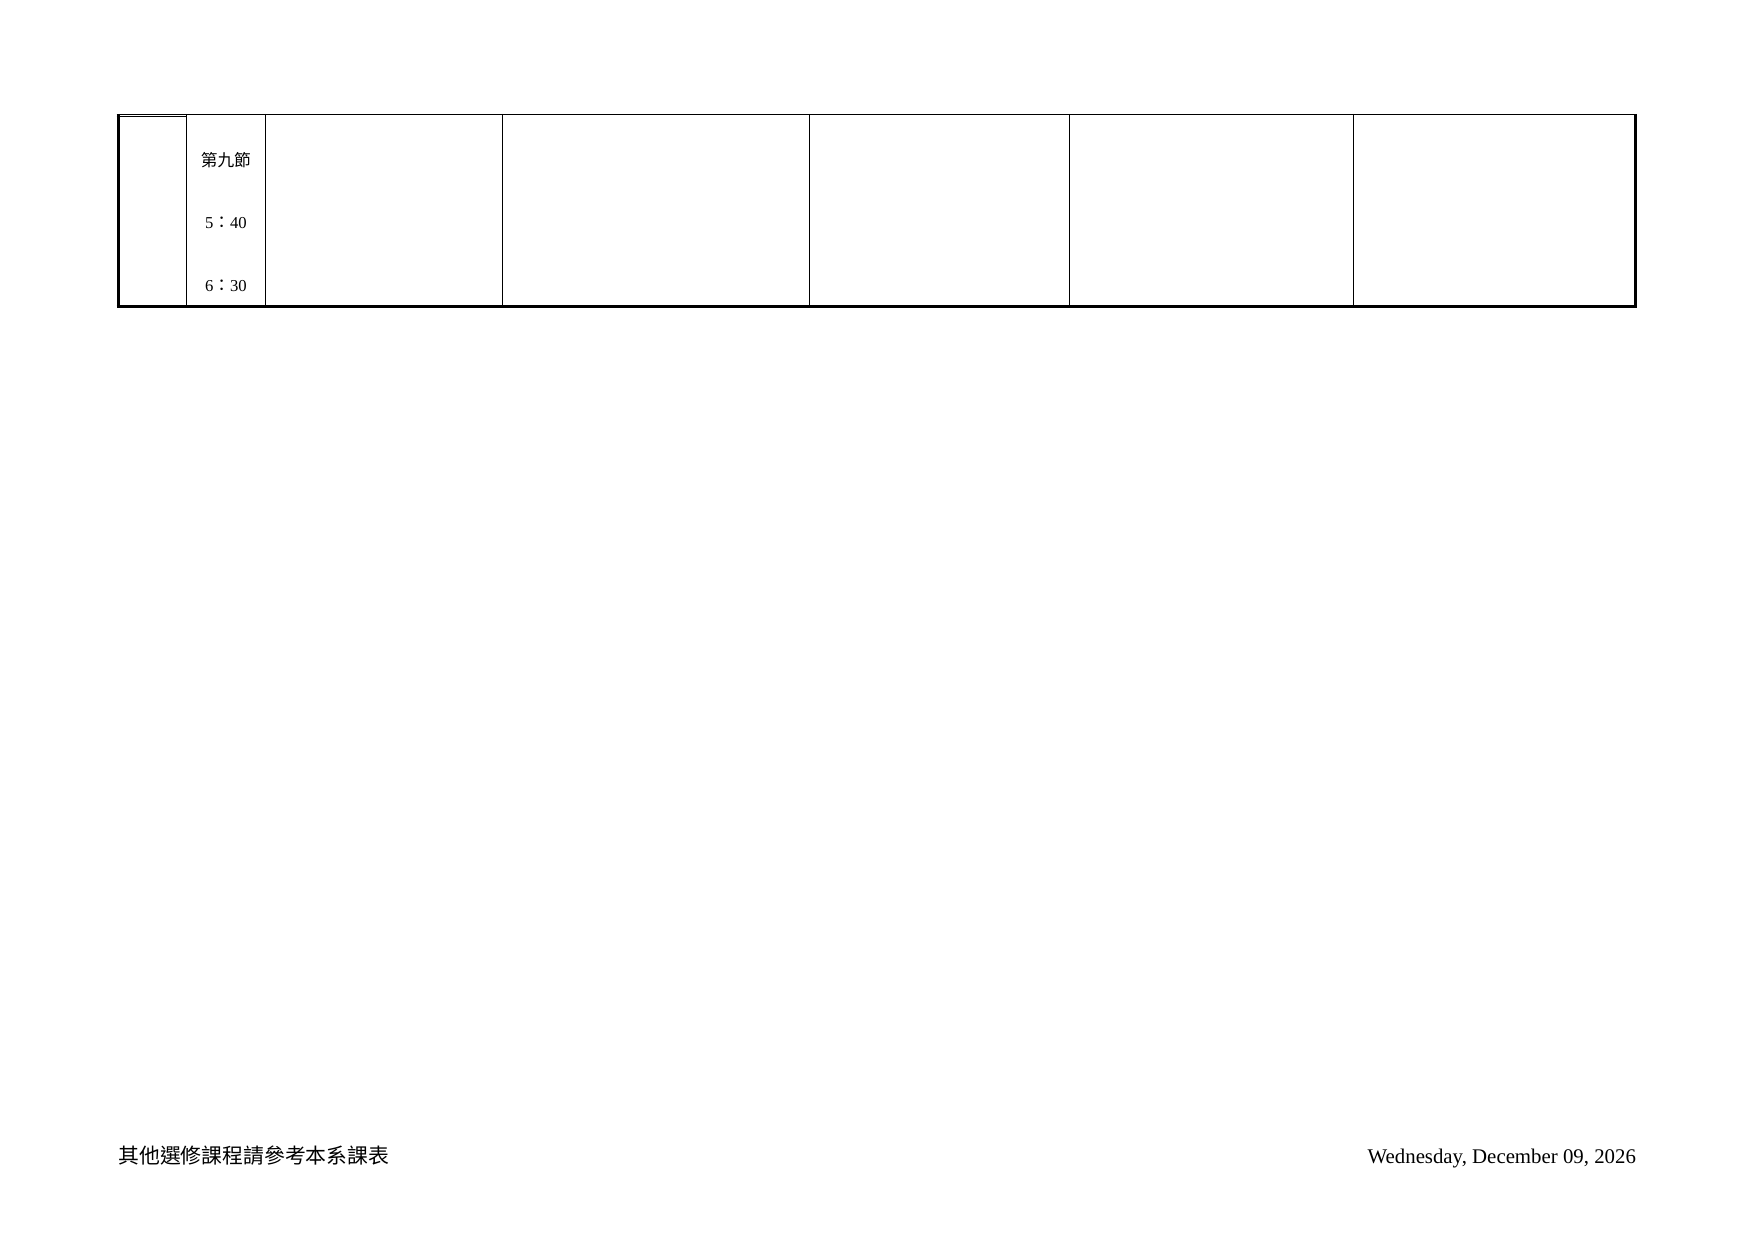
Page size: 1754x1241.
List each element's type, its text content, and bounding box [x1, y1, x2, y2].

table_cell [266, 115, 502, 304]
table_cell [810, 115, 1069, 304]
table_cell [1354, 115, 1634, 304]
table_cell [503, 115, 809, 304]
table_cell [1070, 115, 1353, 304]
table_cell 第九節 5：40 6：30 [187, 115, 265, 304]
table_cell [120, 117, 186, 304]
